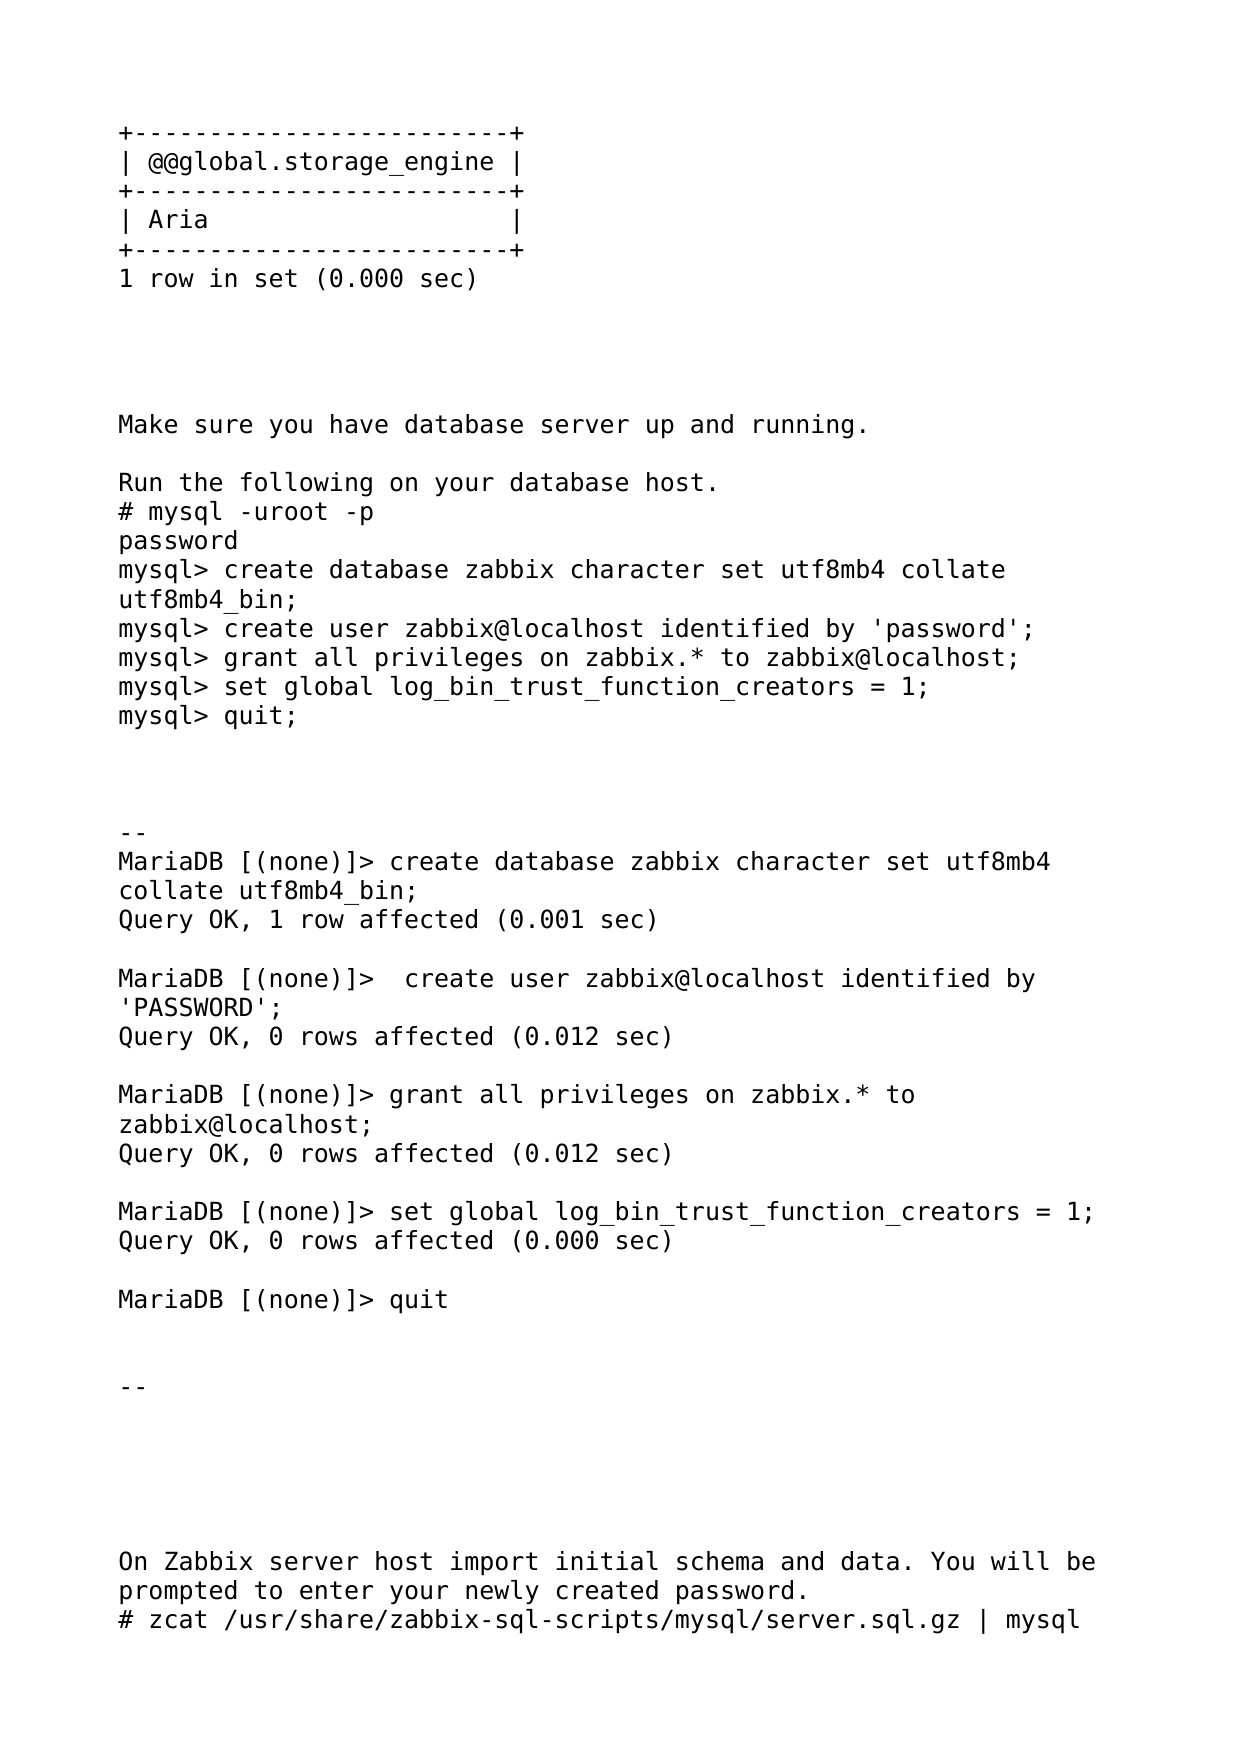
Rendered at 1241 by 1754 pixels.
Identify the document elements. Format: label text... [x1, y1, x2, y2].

text +-------------------------+ | @@global.storage_engine | +-------------------------+ | Aria | +-------------------------+ 1 row in set (0.000 sec) Make sure you have database server up and running. Run the following on your database host. # mysql -uroot -p password mysql> create database zabbix character set utf8mb4 collate utf8mb4_bin; mysql> create user zabbix@localhost identified by 'password'; mysql> grant all privileges on zabbix.* to zabbix@localhost; mysql> set global log_bin_trust_function_creators = 1; mysql> quit; -- MariaDB [(none)]> create database zabbix character set utf8mb4 collate utf8mb4_bin; Query OK, 1 row affected (0.001 sec) MariaDB [(none)]> create user zabbix@localhost identified by 'PASSWORD'; Query OK, 0 rows affected (0.012 sec) MariaDB [(none)]> grant all privileges on zabbix.* to zabbix@localhost; Query OK, 0 rows affected (0.012 sec) MariaDB [(none)]> set global log_bin_trust_function_creators = 1; Query OK, 0 rows affected (0.000 sec) MariaDB [(none)]> quit -- On Zabbix server host import initial schema and data. You will be prompted to enter your newly created password. # zcat /usr/share/zabbix-sql-scripts/mysql/server.sql.gz | mysql [118, 118, 1122, 1635]
